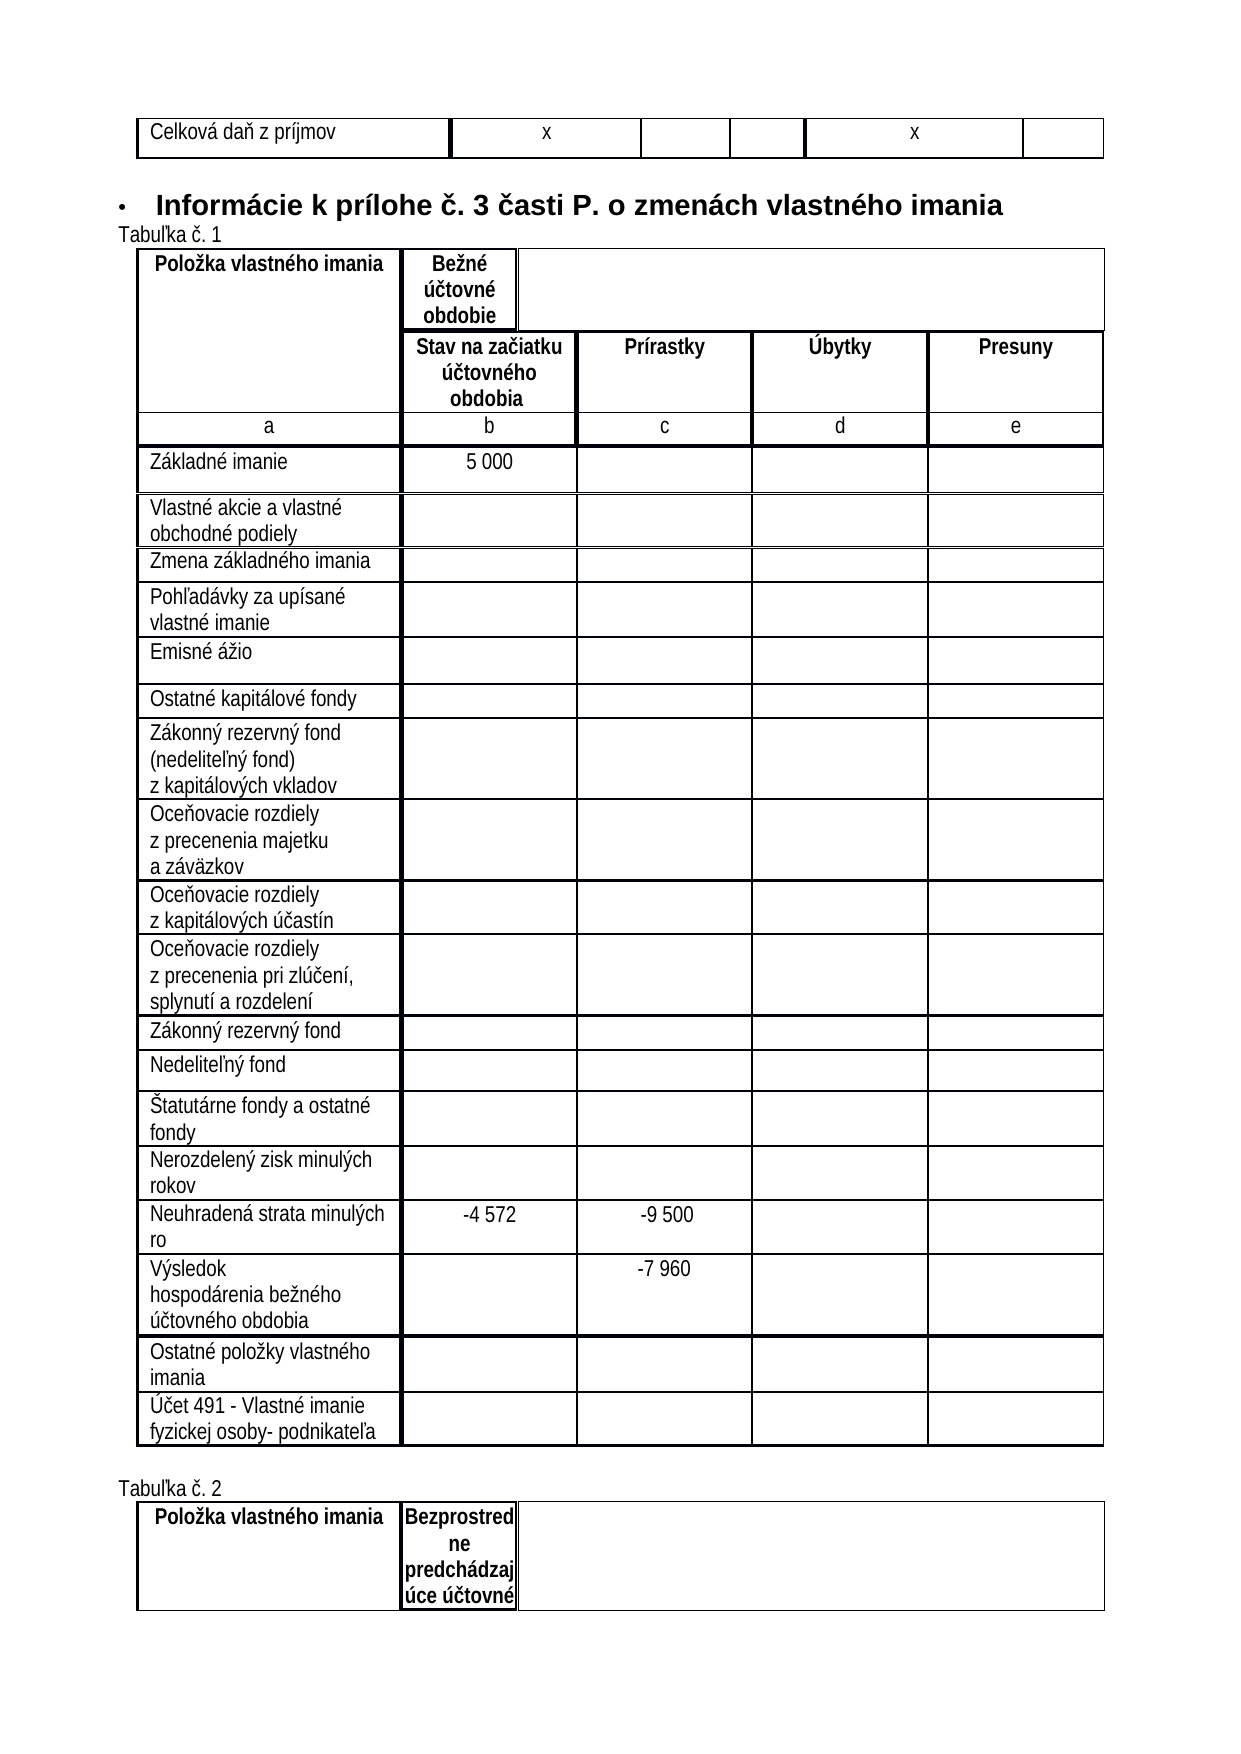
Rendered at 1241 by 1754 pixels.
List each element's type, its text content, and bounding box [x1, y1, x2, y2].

table_cell [753, 1017, 927, 1049]
table_cell [404, 935, 576, 1014]
table_cell Stav na začiatku účtovného obdobia [404, 333, 574, 412]
table_cell [929, 549, 1103, 581]
table_cell Štatutárne fondy a ostatné fondy [139, 1092, 399, 1145]
table_cell [929, 1338, 1103, 1391]
table_cell [578, 719, 751, 798]
table_cell [929, 800, 1103, 879]
table_cell [753, 800, 927, 879]
table_cell [578, 1147, 751, 1199]
table_cell 5 000 [404, 448, 576, 492]
table_cell [929, 882, 1103, 933]
table_cell [929, 719, 1103, 798]
text Tabuľka č. 2 [118, 1475, 1122, 1501]
table_cell [578, 1338, 751, 1391]
table_cell [578, 935, 751, 1014]
table_header Bežné účtovné obdobie [404, 250, 515, 328]
table_cell Ostatné položky vlastného imania [139, 1338, 399, 1391]
table_cell [404, 882, 576, 933]
table_cell [404, 1017, 576, 1049]
table_cell -4 572 [404, 1201, 576, 1253]
table_cell Zákonný rezervný fond (nedeliteľný fond) z kapitálových vkladov [139, 719, 399, 798]
table_cell [578, 1092, 751, 1145]
text Tabuľka č. 1 [118, 221, 1122, 247]
table_cell [578, 1393, 751, 1444]
table_cell Oceňovacie rozdiely z precenenia majetku a záväzkov [139, 800, 399, 879]
table_cell Celková daň z príjmov [139, 119, 448, 157]
table_cell [578, 1051, 751, 1090]
table_cell [753, 882, 927, 933]
table_cell x [807, 119, 1022, 157]
table_header Bezprostredne predchádzajúce účtovné [403, 1503, 515, 1608]
table_cell [929, 935, 1103, 1014]
table_cell [929, 495, 1103, 546]
table_cell [1024, 119, 1103, 157]
table_cell x [453, 119, 640, 157]
table_cell [404, 1338, 576, 1391]
table_cell [578, 1017, 751, 1049]
table_cell [404, 549, 576, 581]
table_cell Neuhradená strata minulých ro [139, 1201, 399, 1253]
table_cell [753, 495, 927, 546]
table_cell Zmena základného imania [139, 549, 399, 581]
table_cell Prírastky [579, 333, 750, 412]
table_cell [753, 1393, 927, 1444]
table_cell Nerozdelený zisk minulých rokov [139, 1147, 399, 1199]
table_cell [753, 685, 927, 717]
table_cell Ostatné kapitálové fondy [139, 685, 399, 717]
table_cell [404, 495, 576, 546]
table_cell [753, 448, 927, 492]
list Informácie k prílohe č. 3 časti P. o zmenách vlastného imania [118, 187, 1122, 221]
table_cell Pohľadávky za upísané vlastné imanie [139, 583, 399, 636]
table_cell [929, 1017, 1103, 1049]
table_cell [578, 549, 751, 581]
table_cell [929, 448, 1103, 492]
table_header [519, 249, 1104, 330]
table_header Položka vlastného imania [139, 1503, 399, 1610]
table_cell [753, 1201, 927, 1253]
table_cell [753, 583, 927, 636]
table_cell [753, 1255, 927, 1334]
table_cell e [930, 413, 1102, 444]
table_cell [731, 119, 803, 157]
table_cell [578, 800, 751, 879]
table_cell [642, 119, 729, 157]
table_cell Oceňovacie rozdiely z kapitálových účastín [139, 882, 399, 933]
table_cell [578, 685, 751, 717]
table_cell Zákonný rezervný fond [139, 1017, 399, 1049]
table_cell [929, 583, 1103, 636]
table_cell [404, 800, 576, 879]
table_cell Nedeliteľný fond [139, 1051, 399, 1090]
table_cell [929, 1147, 1103, 1199]
table_cell [578, 495, 751, 546]
table_cell [578, 638, 751, 683]
table_cell [753, 638, 927, 683]
table_cell c [579, 413, 750, 444]
table_cell [929, 1051, 1103, 1090]
table_cell Vlastné akcie a vlastné obchodné podiely [139, 495, 399, 546]
table_cell [404, 638, 576, 683]
table_cell [578, 882, 751, 933]
table_cell [404, 1051, 576, 1090]
table_cell Úbytky [754, 333, 926, 412]
table_cell [753, 1092, 927, 1145]
table_cell [404, 1255, 576, 1334]
table_cell [929, 1092, 1103, 1145]
table_cell d [754, 413, 926, 444]
table_cell [753, 719, 927, 798]
table_cell -9 500 [578, 1201, 751, 1253]
table_cell [404, 1147, 576, 1199]
table_cell b [404, 413, 574, 444]
table_cell [404, 583, 576, 636]
table_cell [929, 1393, 1103, 1444]
table_cell Základné imanie [139, 448, 399, 492]
table_header [519, 1502, 1104, 1610]
table_cell [929, 685, 1103, 717]
table_cell Účet 491 - Vlastné imanie fyzickej osoby- podnikateľa [139, 1393, 399, 1444]
table_cell [753, 1338, 927, 1391]
table_cell Emisné ážio [139, 638, 399, 683]
table_cell [753, 935, 927, 1014]
table_header Položka vlastného imania [139, 250, 399, 412]
table_cell [929, 638, 1103, 683]
table_cell -7 960 [578, 1255, 751, 1334]
table_cell [404, 1393, 576, 1444]
table_cell Presuny [930, 333, 1102, 412]
table_cell [753, 1051, 927, 1090]
table_cell a [139, 413, 399, 444]
table_cell Oceňovacie rozdiely z precenenia pri zlúčení, splynutí a rozdelení [139, 935, 399, 1014]
table_cell Výsledok hospodárenia bežného účtovného obdobia [139, 1255, 399, 1334]
table_cell [404, 685, 576, 717]
table_cell [929, 1255, 1103, 1334]
table_cell [753, 1147, 927, 1199]
table_cell [404, 719, 576, 798]
table_cell [753, 549, 927, 581]
table_cell [578, 583, 751, 636]
table_cell [404, 1092, 576, 1145]
table_cell [578, 448, 751, 492]
table_cell [929, 1201, 1103, 1253]
